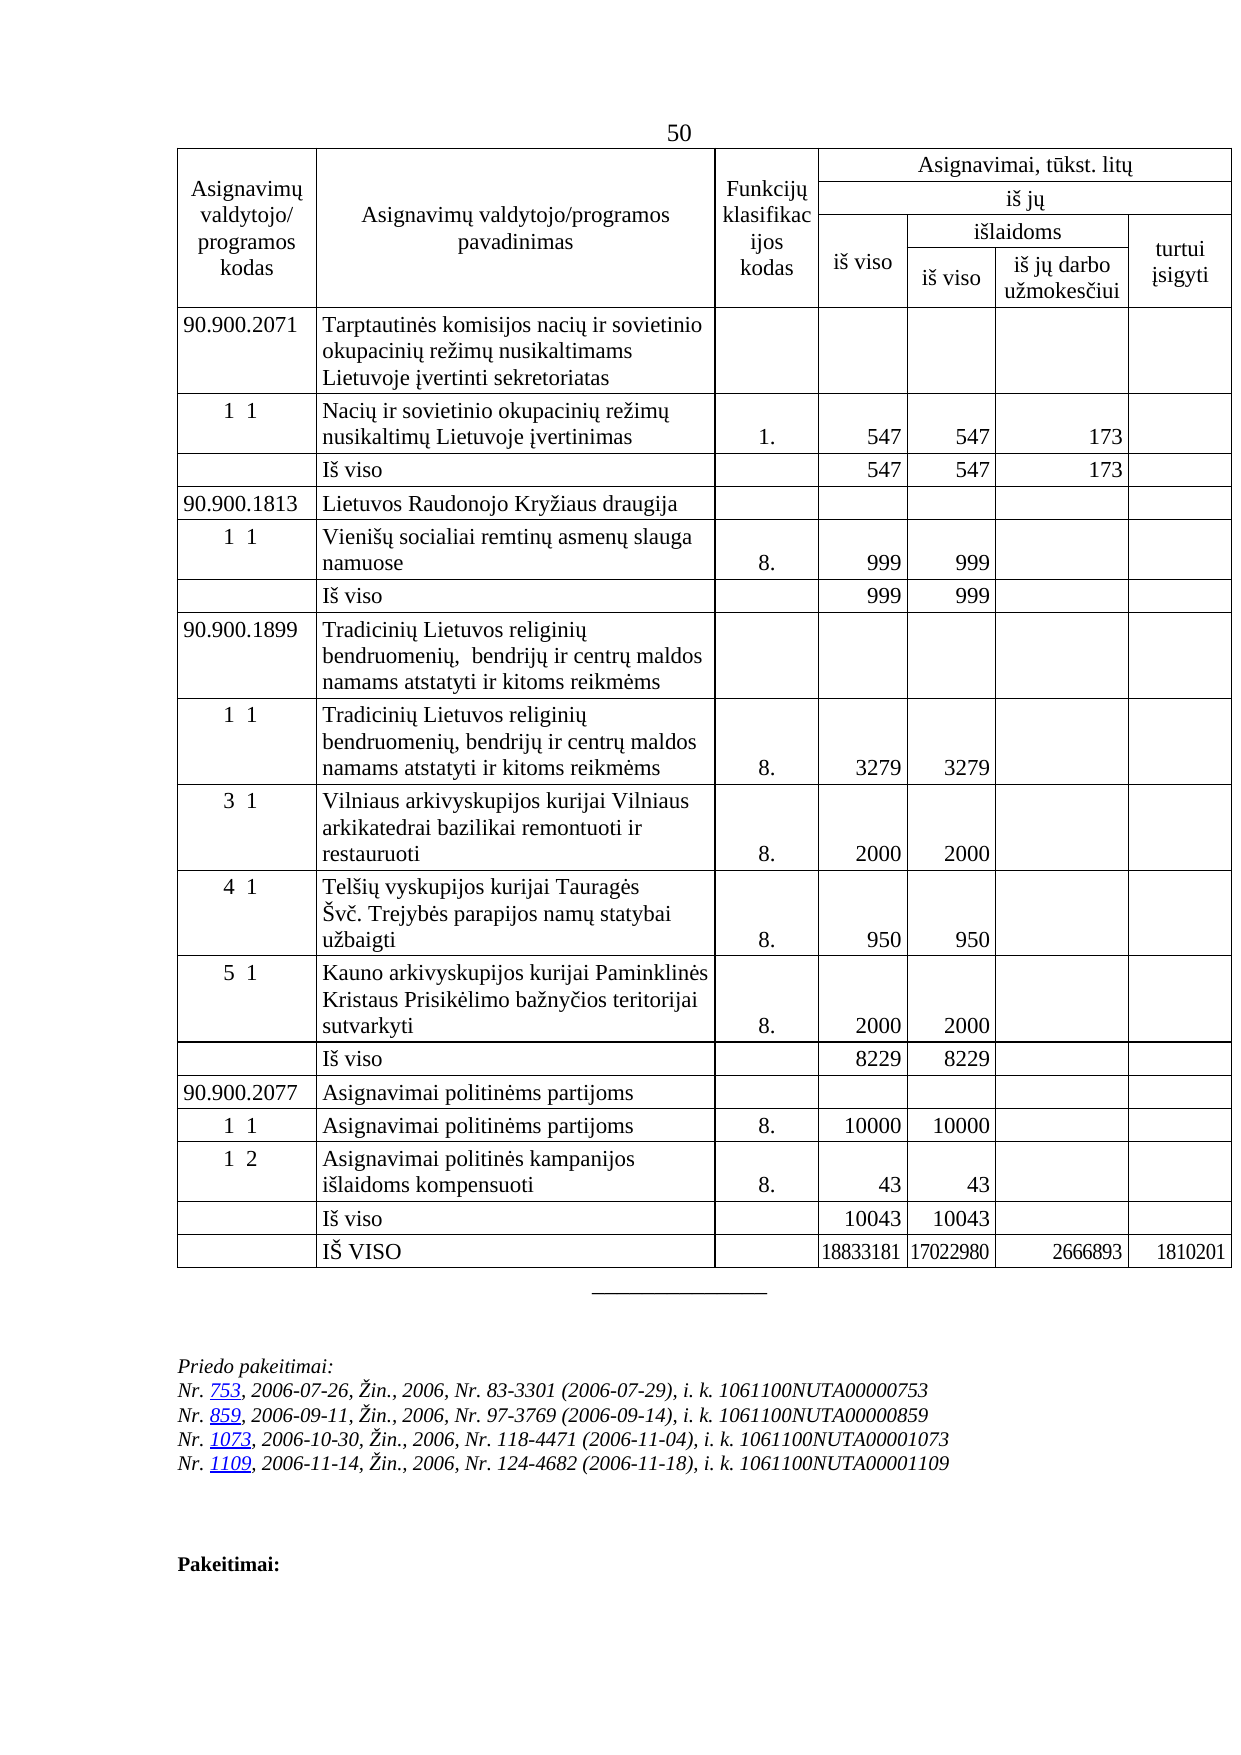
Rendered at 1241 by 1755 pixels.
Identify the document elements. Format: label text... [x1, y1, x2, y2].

table_cell 43 [908, 1142, 995, 1201]
table_cell [996, 613, 1128, 698]
table_cell IŠ VISO [317, 1235, 714, 1267]
table_cell [1129, 1202, 1231, 1234]
table_cell [1129, 699, 1231, 783]
table_cell Tradicinių Lietuvos religinių bendruomenių, bendrijų ir centrų maldos namams atstatyti ir kitoms reikmėms [317, 699, 714, 783]
table_cell [1129, 487, 1231, 519]
table_cell 1 1 [178, 394, 316, 452]
table_cell [819, 613, 907, 698]
table_cell [1129, 1142, 1231, 1201]
table_cell 547 [908, 394, 995, 452]
table_cell [1129, 613, 1231, 698]
table_cell 8. [716, 699, 818, 783]
table_cell [996, 580, 1128, 612]
table_header Asignavimai, tūkst. litų [819, 149, 1231, 181]
table_cell 950 [819, 871, 907, 955]
table_cell 8. [716, 520, 818, 578]
table_cell Vilniaus arkivyskupijos kurijai Vilniaus arkikatedrai bazilikai remontuoti ir restauruoti [317, 785, 714, 869]
table_cell 547 [908, 454, 995, 486]
table_cell 1 2 [178, 1142, 316, 1201]
table_cell [996, 520, 1128, 578]
table_cell [908, 487, 995, 519]
table_cell [716, 580, 818, 612]
text Pakeitimai: [177, 1552, 1181, 1576]
table_cell [716, 1202, 818, 1234]
table_cell [1129, 1043, 1231, 1074]
table_cell 1 1 [178, 1109, 316, 1141]
text ______________ [177, 1268, 1181, 1297]
table_cell 17022980 [908, 1235, 995, 1267]
table_cell [908, 613, 995, 698]
table_cell Iš viso [317, 454, 714, 486]
table_cell [996, 1076, 1128, 1108]
table_cell 8. [716, 1142, 818, 1201]
table_cell [908, 308, 995, 393]
table_cell 8229 [908, 1043, 995, 1074]
table_cell [996, 1109, 1128, 1141]
table_cell 10043 [819, 1202, 907, 1234]
table_cell [1129, 871, 1231, 955]
table_cell 2666893 [996, 1235, 1128, 1267]
table_cell 950 [908, 871, 995, 955]
table_cell [716, 613, 818, 698]
table_cell 547 [819, 394, 907, 452]
table_cell 999 [908, 520, 995, 578]
table_cell [178, 1043, 316, 1074]
table_cell Nacių ir sovietinio okupacinių režimų nusikaltimų Lietuvoje įvertinimas [317, 394, 714, 452]
table_cell [819, 1076, 907, 1108]
table_cell [716, 487, 818, 519]
table_cell [996, 308, 1128, 393]
table_cell Iš viso [317, 1043, 714, 1074]
table_cell [996, 1142, 1128, 1201]
table_cell [716, 454, 818, 486]
text Priedo pakeitimai: [177, 1354, 1181, 1378]
table_cell 173 [996, 454, 1128, 486]
table_cell 8. [716, 1109, 818, 1141]
table_cell 8229 [819, 1043, 907, 1074]
table_cell [996, 956, 1128, 1041]
table_cell 10000 [908, 1109, 995, 1141]
table_cell [996, 699, 1128, 783]
table_cell Telšių vyskupijos kurijai Tauragės Švč. Trejybės parapijos namų statybai užbaigti [317, 871, 714, 955]
table_cell 18833181 [819, 1235, 907, 1267]
table_cell [1129, 956, 1231, 1041]
table_cell 2000 [819, 956, 907, 1041]
table_cell iš jų [819, 182, 1231, 214]
table_cell [996, 785, 1128, 869]
table_cell [178, 1235, 316, 1267]
table_cell [716, 1043, 818, 1074]
table_cell 2000 [908, 956, 995, 1041]
table_cell 1 1 [178, 520, 316, 578]
table_cell Asignavimai politinėms partijoms [317, 1109, 714, 1141]
table_cell iš viso [819, 215, 907, 307]
table_cell [178, 580, 316, 612]
table_cell [1129, 454, 1231, 486]
table_cell [1129, 520, 1231, 578]
table_cell Lietuvos Raudonojo Kryžiaus draugija [317, 487, 714, 519]
table_cell [819, 308, 907, 393]
table_cell [1129, 394, 1231, 452]
table_cell 3279 [819, 699, 907, 783]
table_cell Tradicinių Lietuvos religinių bendruomenių, bendrijų ir centrų maldos namams atstatyti ir kitoms reikmėms [317, 613, 714, 698]
table_cell 1 1 [178, 699, 316, 783]
table_cell 173 [996, 394, 1128, 452]
table_cell 90.900.2077 [178, 1076, 316, 1108]
table_cell [819, 487, 907, 519]
text Nr. 1109, 2006-11-14, Žin., 2006, Nr. 124-4682 (2006-11-18), i. k. 1061100NUTA00001109 [177, 1451, 1181, 1475]
table_cell 10043 [908, 1202, 995, 1234]
table_cell turtui įsigyti [1129, 215, 1231, 307]
table_cell [1129, 1109, 1231, 1141]
table_cell 90.900.1813 [178, 487, 316, 519]
table_header Asignavimų valdytojo/ programos kodas [178, 149, 316, 307]
table_cell išlaidoms [908, 215, 1128, 247]
table_cell Iš viso [317, 580, 714, 612]
table_cell Kauno arkivyskupijos kurijai Paminklinės Kristaus Prisikėlimo bažnyčios teritorijai sutvarkyti [317, 956, 714, 1041]
text Nr. 859, 2006-09-11, Žin., 2006, Nr. 97-3769 (2006-09-14), i. k. 1061100NUTA00000859 [177, 1402, 1181, 1427]
table_cell 547 [819, 454, 907, 486]
table_cell [178, 1202, 316, 1234]
table_cell [178, 454, 316, 486]
table_cell Iš viso [317, 1202, 714, 1234]
table_cell 999 [908, 580, 995, 612]
table_header Asignavimų valdytojo/programos pavadinimas [317, 149, 714, 307]
table_cell 10000 [819, 1109, 907, 1141]
table_cell 8. [716, 956, 818, 1041]
table_cell 43 [819, 1142, 907, 1201]
table_cell 5 1 [178, 956, 316, 1041]
table_cell 3279 [908, 699, 995, 783]
table_header Funkcijų klasifikacijos kodas [716, 149, 818, 307]
text Nr. 753, 2006-07-26, Žin., 2006, Nr. 83-3301 (2006-07-29), i. k. 1061100NUTA00000753 [177, 1378, 1181, 1402]
table_cell Vienišų socialiai remtinų asmenų slauga namuose [317, 520, 714, 578]
table_cell [716, 1235, 818, 1267]
table_cell 90.900.1899 [178, 613, 316, 698]
table_cell [996, 1202, 1128, 1234]
table_cell 999 [819, 580, 907, 612]
table_cell 2000 [908, 785, 995, 869]
table_cell iš viso [908, 248, 995, 307]
table_cell 1. [716, 394, 818, 452]
table_cell [716, 308, 818, 393]
table_cell [716, 1076, 818, 1108]
table_cell [908, 1076, 995, 1108]
table_cell [1129, 785, 1231, 869]
table_cell Asignavimai politinės kampanijos išlaidoms kompensuoti [317, 1142, 714, 1201]
table_cell 4 1 [178, 871, 316, 955]
table_cell Asignavimai politinėms partijoms [317, 1076, 714, 1108]
table_cell 1810201 [1129, 1235, 1231, 1267]
table_cell [1129, 580, 1231, 612]
table_cell 8. [716, 785, 818, 869]
table_cell [1129, 1076, 1231, 1108]
table_cell 90.900.2071 [178, 308, 316, 393]
table_cell [996, 487, 1128, 519]
table_cell 3 1 [178, 785, 316, 869]
table_cell 999 [819, 520, 907, 578]
table_cell iš jų darbo užmokesčiui [996, 248, 1128, 307]
table_cell 2000 [819, 785, 907, 869]
table_cell [1129, 308, 1231, 393]
table_cell Tarptautinės komisijos nacių ir sovietinio okupacinių režimų nusikaltimams Lietuvoje įvertinti sekretoriatas [317, 308, 714, 393]
text Nr. 1073, 2006-10-30, Žin., 2006, Nr. 118-4471 (2006-11-04), i. k. 1061100NUTA00001073 [177, 1427, 1181, 1451]
table_cell 8. [716, 871, 818, 955]
table_cell [996, 871, 1128, 955]
table_cell [996, 1043, 1128, 1074]
